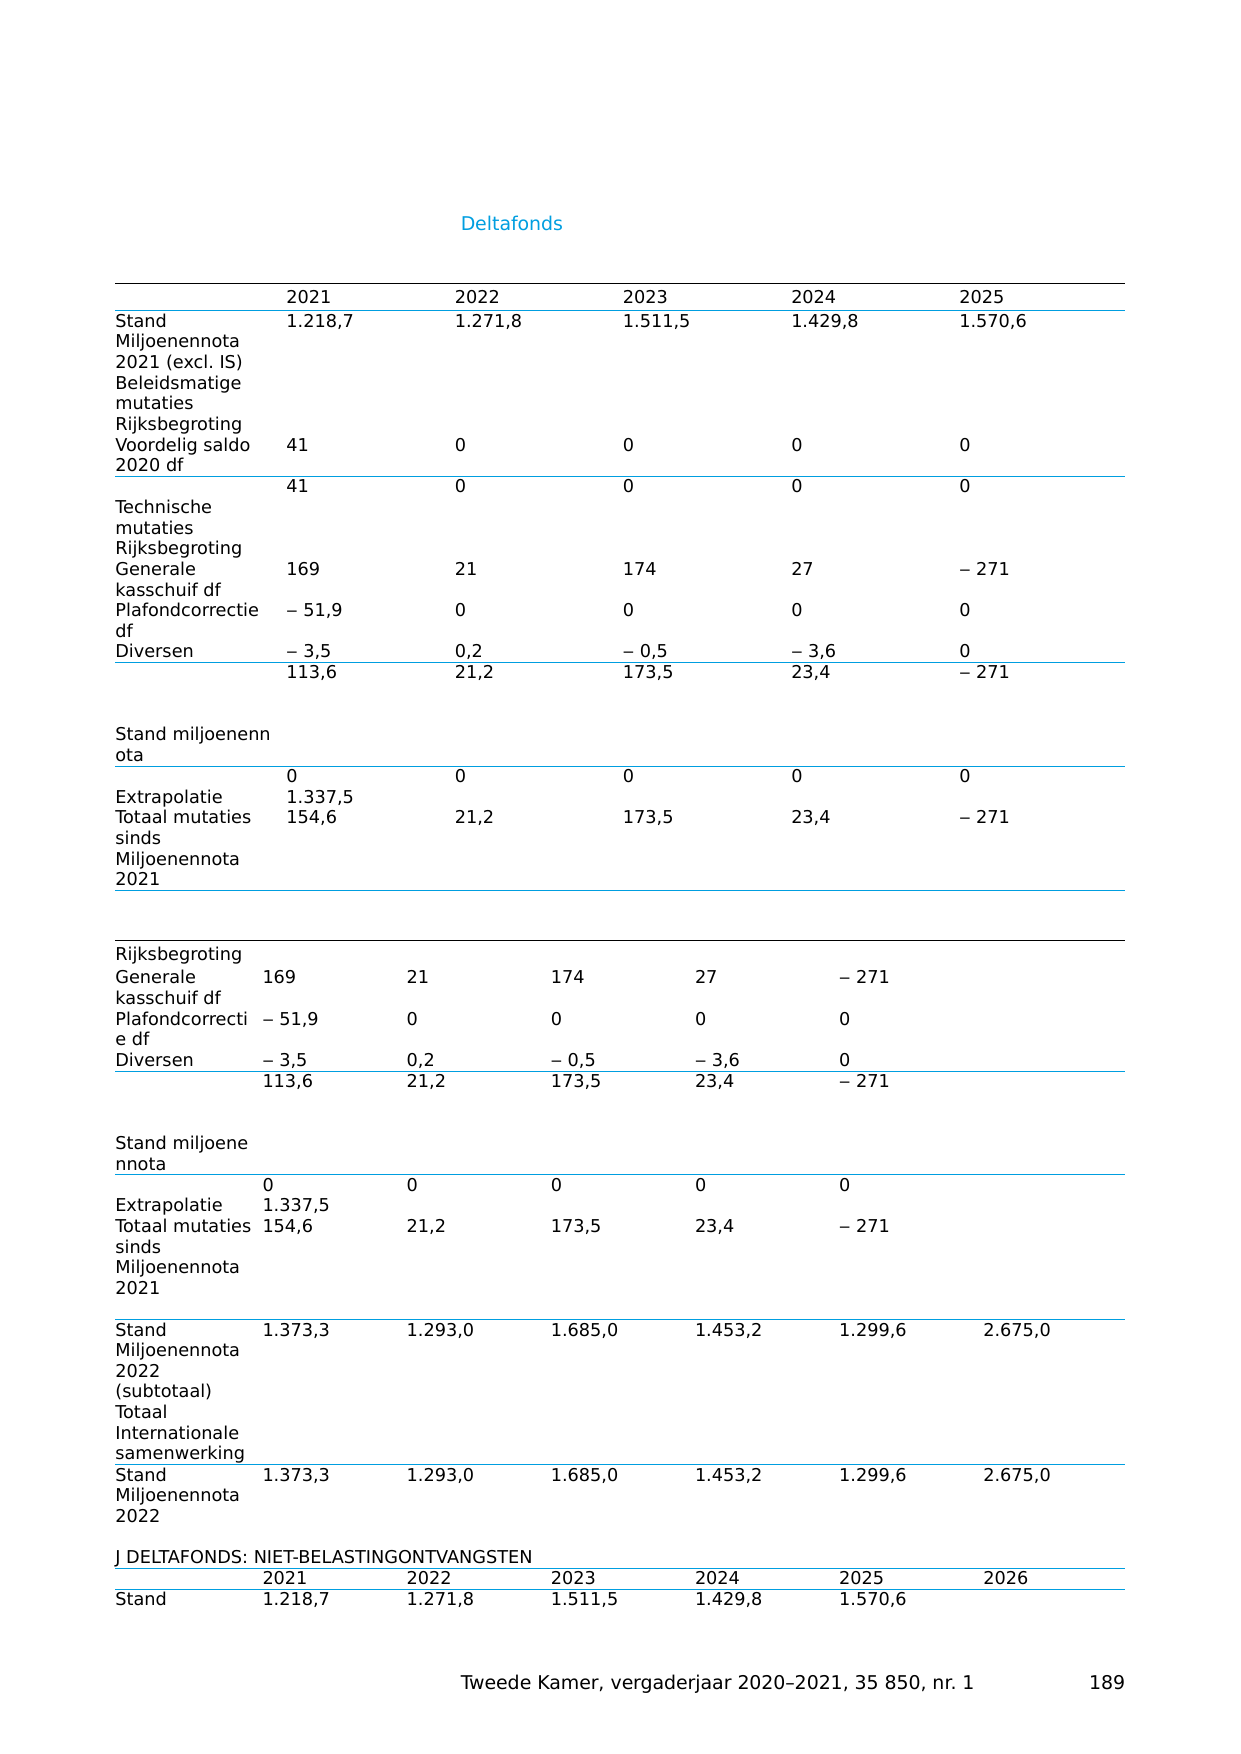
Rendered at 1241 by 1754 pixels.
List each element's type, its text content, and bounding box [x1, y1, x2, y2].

table_cell 1.299,6 [836, 1320, 980, 1402]
table_cell Beleidsmatige mutaties [115, 373, 283, 414]
table_cell [836, 1526, 980, 1547]
table_cell [259, 1299, 403, 1319]
table_cell [548, 1402, 692, 1464]
table_cell ‒ 51,9 [283, 600, 452, 641]
table_cell 41 [283, 435, 452, 476]
table_cell ‒ 3,5 [283, 641, 452, 662]
table_cell [836, 1402, 980, 1464]
table_cell 0 [404, 1009, 548, 1050]
table_cell 0 [692, 1175, 836, 1195]
table_cell 0 [620, 600, 788, 641]
table_cell Totaal mutaties sinds Miljoenennota 2021 [115, 1216, 259, 1298]
table_cell 1.218,7 [259, 1590, 403, 1610]
table_cell [836, 1133, 980, 1174]
table_cell [980, 1009, 1125, 1050]
table_cell 2022 [452, 284, 620, 310]
table_cell Stand [115, 1590, 259, 1610]
table_cell 1.685,0 [548, 1465, 692, 1526]
table_cell 0 [283, 767, 452, 787]
table_cell [283, 704, 452, 724]
table_cell 2022 [404, 1569, 548, 1589]
table_cell [620, 373, 788, 414]
table_cell 1.373,3 [259, 1320, 403, 1402]
table_cell 0 [452, 600, 620, 641]
table_cell ‒ 3,5 [259, 1050, 403, 1071]
table_cell [980, 1133, 1125, 1174]
table_cell [980, 1092, 1125, 1112]
table_cell 0 [548, 1009, 692, 1050]
table_cell Rijksbegroting [115, 414, 283, 434]
table_cell [788, 683, 956, 704]
table_cell 2024 [788, 284, 956, 310]
table_cell [452, 373, 620, 414]
table_cell [115, 477, 283, 497]
table_cell Diversen [115, 641, 283, 662]
table_cell [115, 1072, 259, 1092]
table_cell [404, 1299, 548, 1319]
table_cell 1.511,5 [548, 1590, 692, 1610]
table_cell 2025 [956, 284, 1125, 310]
table_cell 0 [692, 1009, 836, 1050]
table_cell 0 [620, 477, 788, 497]
table_cell ‒ 271 [836, 968, 980, 1009]
table_cell [980, 1050, 1125, 1071]
table_cell 2021 [259, 1569, 403, 1589]
table_cell [115, 1569, 259, 1589]
table_cell [548, 1092, 692, 1112]
table_cell [620, 497, 788, 538]
table_cell [115, 767, 283, 787]
table_cell [836, 1299, 980, 1319]
table_cell 41 [283, 477, 452, 497]
table_cell 0 [548, 1175, 692, 1195]
table_cell [956, 704, 1125, 724]
table_cell [452, 538, 620, 559]
table_cell [692, 941, 836, 967]
table_cell 2026 [980, 1569, 1125, 1589]
table_cell [259, 1133, 403, 1174]
table_cell 173,5 [548, 1072, 692, 1092]
title Deltafonds [461, 213, 1125, 235]
table_cell 1.271,8 [452, 311, 620, 373]
table_cell ‒ 271 [836, 1072, 980, 1092]
table_cell 174 [620, 559, 788, 600]
table_cell Voordelig saldo 2020 df [115, 435, 283, 476]
table_cell J DELTAFONDS: NIET-BELASTINGONTVANGSTEN [115, 1547, 1125, 1568]
table_cell [788, 414, 956, 434]
table_cell ‒ 271 [956, 663, 1125, 683]
table_cell 2023 [548, 1569, 692, 1589]
table_cell 1.685,0 [548, 1320, 692, 1402]
table_cell [404, 1526, 548, 1547]
table_cell 0 [836, 1175, 980, 1195]
table_cell ‒ 271 [956, 559, 1125, 600]
table_cell 2023 [620, 284, 788, 310]
table_cell 154,6 [259, 1216, 403, 1298]
table_cell [548, 1299, 692, 1319]
table_cell ‒ 3,6 [788, 641, 956, 662]
table_cell [980, 1590, 1125, 1610]
table_cell 23,4 [692, 1072, 836, 1092]
table_cell [404, 941, 548, 967]
table_cell 1.271,8 [404, 1590, 548, 1610]
table_cell [956, 373, 1125, 414]
table_cell [404, 1133, 548, 1174]
table_cell [404, 1112, 548, 1133]
table_cell [956, 683, 1125, 704]
table_cell 0 [404, 1175, 548, 1195]
table_cell [980, 1112, 1125, 1133]
table_cell [452, 724, 620, 766]
table_cell [259, 1092, 403, 1112]
table_cell 113,6 [259, 1072, 403, 1092]
table_cell 0 [956, 435, 1125, 476]
table_cell [788, 538, 956, 559]
table_cell 27 [692, 968, 836, 1009]
table_cell [283, 414, 452, 434]
table_cell Stand Miljoenennota 2022 [115, 1465, 259, 1526]
table_cell 0 [956, 641, 1125, 662]
table_cell [836, 941, 980, 967]
table_cell Generale kasschuif df [115, 968, 259, 1009]
table_cell 0 [788, 600, 956, 641]
table_cell [980, 1402, 1125, 1464]
table_cell Diversen [115, 1050, 259, 1071]
table_cell Plafondcorrectie df [115, 600, 283, 641]
table_cell Totaal Internationale samenwerking [115, 1402, 259, 1464]
table_cell [620, 538, 788, 559]
table_cell [620, 414, 788, 434]
table_cell 1.453,2 [692, 1320, 836, 1402]
table_cell 173,5 [548, 1216, 692, 1298]
table_cell 27 [788, 559, 956, 600]
table_cell 1.373,3 [259, 1465, 403, 1526]
table_cell [980, 968, 1125, 1009]
table_cell [259, 941, 403, 967]
table_cell [692, 1402, 836, 1464]
table_cell [115, 683, 283, 704]
table_cell [115, 704, 283, 724]
table_cell 21,2 [452, 663, 620, 683]
table_cell [115, 1526, 259, 1547]
table_cell Technische mutaties [115, 497, 283, 538]
table_cell 1.511,5 [620, 311, 788, 373]
table_cell Extrapolatie [115, 1195, 259, 1216]
table_cell 0 [956, 600, 1125, 641]
table_cell [548, 1526, 692, 1547]
table_cell [836, 1112, 980, 1133]
table_cell [115, 1112, 259, 1133]
table_cell [620, 724, 788, 766]
table_cell 23,4 [692, 1216, 836, 1298]
table_cell [980, 1216, 1125, 1298]
table_cell ‒ 271 [956, 808, 1125, 890]
table_cell [452, 683, 620, 704]
table_cell [115, 663, 283, 683]
table_cell [620, 683, 788, 704]
table_cell 0 [620, 767, 788, 787]
table_cell [283, 373, 452, 414]
table_cell [980, 1299, 1125, 1319]
table_cell [283, 683, 452, 704]
table_cell ‒ 51,9 [259, 1009, 403, 1050]
table_cell 0,2 [452, 641, 620, 662]
table_cell 0 [259, 1175, 403, 1195]
table_cell [956, 724, 1125, 766]
table_cell Plafondcorrectie df [115, 1009, 259, 1050]
table_cell [452, 497, 620, 538]
table_cell 0 [956, 767, 1125, 787]
table_cell ‒ 271 [836, 1216, 980, 1298]
table_cell [620, 704, 788, 724]
table_cell [548, 941, 692, 967]
table_cell 2025 [836, 1569, 980, 1589]
table_cell 113,6 [283, 663, 452, 683]
table_cell Stand Miljoenennota 2022 (subtotaal) [115, 1320, 259, 1402]
table_cell [692, 1526, 836, 1547]
table_cell 21 [452, 559, 620, 600]
table_cell 0 [452, 435, 620, 476]
table_header DELTAFONDS: UITGAVEN [115, 258, 1125, 283]
table_cell 2.675,0 [980, 1465, 1125, 1526]
table_cell [259, 1112, 403, 1133]
table_cell 0 [788, 435, 956, 476]
table_cell 169 [283, 559, 452, 600]
table_cell 21 [404, 968, 548, 1009]
table_cell 2021 [283, 284, 452, 310]
table_cell [259, 1402, 403, 1464]
table_cell [115, 1092, 259, 1112]
table_cell 0 [452, 477, 620, 497]
table_cell 0 [788, 477, 956, 497]
table_cell Stand miljoenennota [115, 1133, 259, 1174]
table_cell [692, 1299, 836, 1319]
table_cell [980, 941, 1125, 967]
table_cell 2024 [692, 1569, 836, 1589]
table_cell Stand Miljoenennota 2021 (excl. IS) [115, 311, 283, 373]
table_cell 1.218,7 [283, 311, 452, 373]
table_cell [452, 414, 620, 434]
table_cell 23,4 [788, 808, 956, 890]
table_cell [115, 284, 283, 310]
table_cell 0 [836, 1009, 980, 1050]
table_cell [404, 1092, 548, 1112]
table_cell [980, 1526, 1125, 1547]
table_cell [692, 1112, 836, 1133]
table_cell ‒ 0,5 [620, 641, 788, 662]
table_cell 173,5 [620, 808, 788, 890]
table_cell [788, 373, 956, 414]
table_cell 1.337,5 [259, 1195, 1125, 1216]
table_cell 0 [452, 767, 620, 787]
table_cell 169 [259, 968, 403, 1009]
table_cell 1.429,8 [788, 311, 956, 373]
table_cell 1.293,0 [404, 1465, 548, 1526]
table_cell [788, 497, 956, 538]
table_cell 1.337,5 [283, 787, 1125, 807]
table_cell [452, 704, 620, 724]
table_cell ‒ 3,6 [692, 1050, 836, 1071]
table_cell Rijksbegroting [115, 941, 259, 967]
table_cell 1.299,6 [836, 1465, 980, 1526]
table_cell [980, 1175, 1125, 1195]
table_cell 154,6 [283, 808, 452, 890]
table_cell Stand miljoenennota [115, 724, 283, 766]
table_cell 0,2 [404, 1050, 548, 1071]
table_cell ‒ 0,5 [548, 1050, 692, 1071]
table_cell 1.570,6 [836, 1590, 980, 1610]
table_cell [956, 497, 1125, 538]
table_cell [548, 1133, 692, 1174]
table_cell [115, 1175, 259, 1195]
table_cell [956, 538, 1125, 559]
table_cell 21,2 [452, 808, 620, 890]
table_cell 0 [620, 435, 788, 476]
table_cell Rijksbegroting [115, 538, 283, 559]
table_cell 21,2 [404, 1072, 548, 1092]
table_cell [692, 1092, 836, 1112]
table_cell 1.293,0 [404, 1320, 548, 1402]
table_cell 0 [956, 477, 1125, 497]
table_cell 1.570,6 [956, 311, 1125, 373]
table_cell 0 [836, 1050, 980, 1071]
table_cell 0 [788, 767, 956, 787]
table_header DELTAFONDS: NIET-BELASTINGONTVANGSTEN [115, 915, 1125, 940]
table_cell 174 [548, 968, 692, 1009]
table_cell [836, 1092, 980, 1112]
table_cell [283, 497, 452, 538]
table_cell [788, 704, 956, 724]
table_cell 21,2 [404, 1216, 548, 1298]
table_cell 2.675,0 [980, 1320, 1125, 1402]
table_cell [692, 1133, 836, 1174]
table_cell 1.453,2 [692, 1465, 836, 1526]
table_cell 173,5 [620, 663, 788, 683]
table_cell [788, 724, 956, 766]
table_cell [283, 724, 452, 766]
table_cell 23,4 [788, 663, 956, 683]
table_cell [283, 538, 452, 559]
table_cell 1.429,8 [692, 1590, 836, 1610]
table_cell [259, 1526, 403, 1547]
table_cell [548, 1112, 692, 1133]
table_cell Totaal mutaties sinds Miljoenennota 2021 [115, 808, 283, 890]
table_cell Extrapolatie [115, 787, 283, 807]
table_cell [956, 414, 1125, 434]
table_cell [115, 1299, 259, 1319]
table_cell [404, 1402, 548, 1464]
table_cell [980, 1072, 1125, 1092]
table_cell Generale kasschuif df [115, 559, 283, 600]
